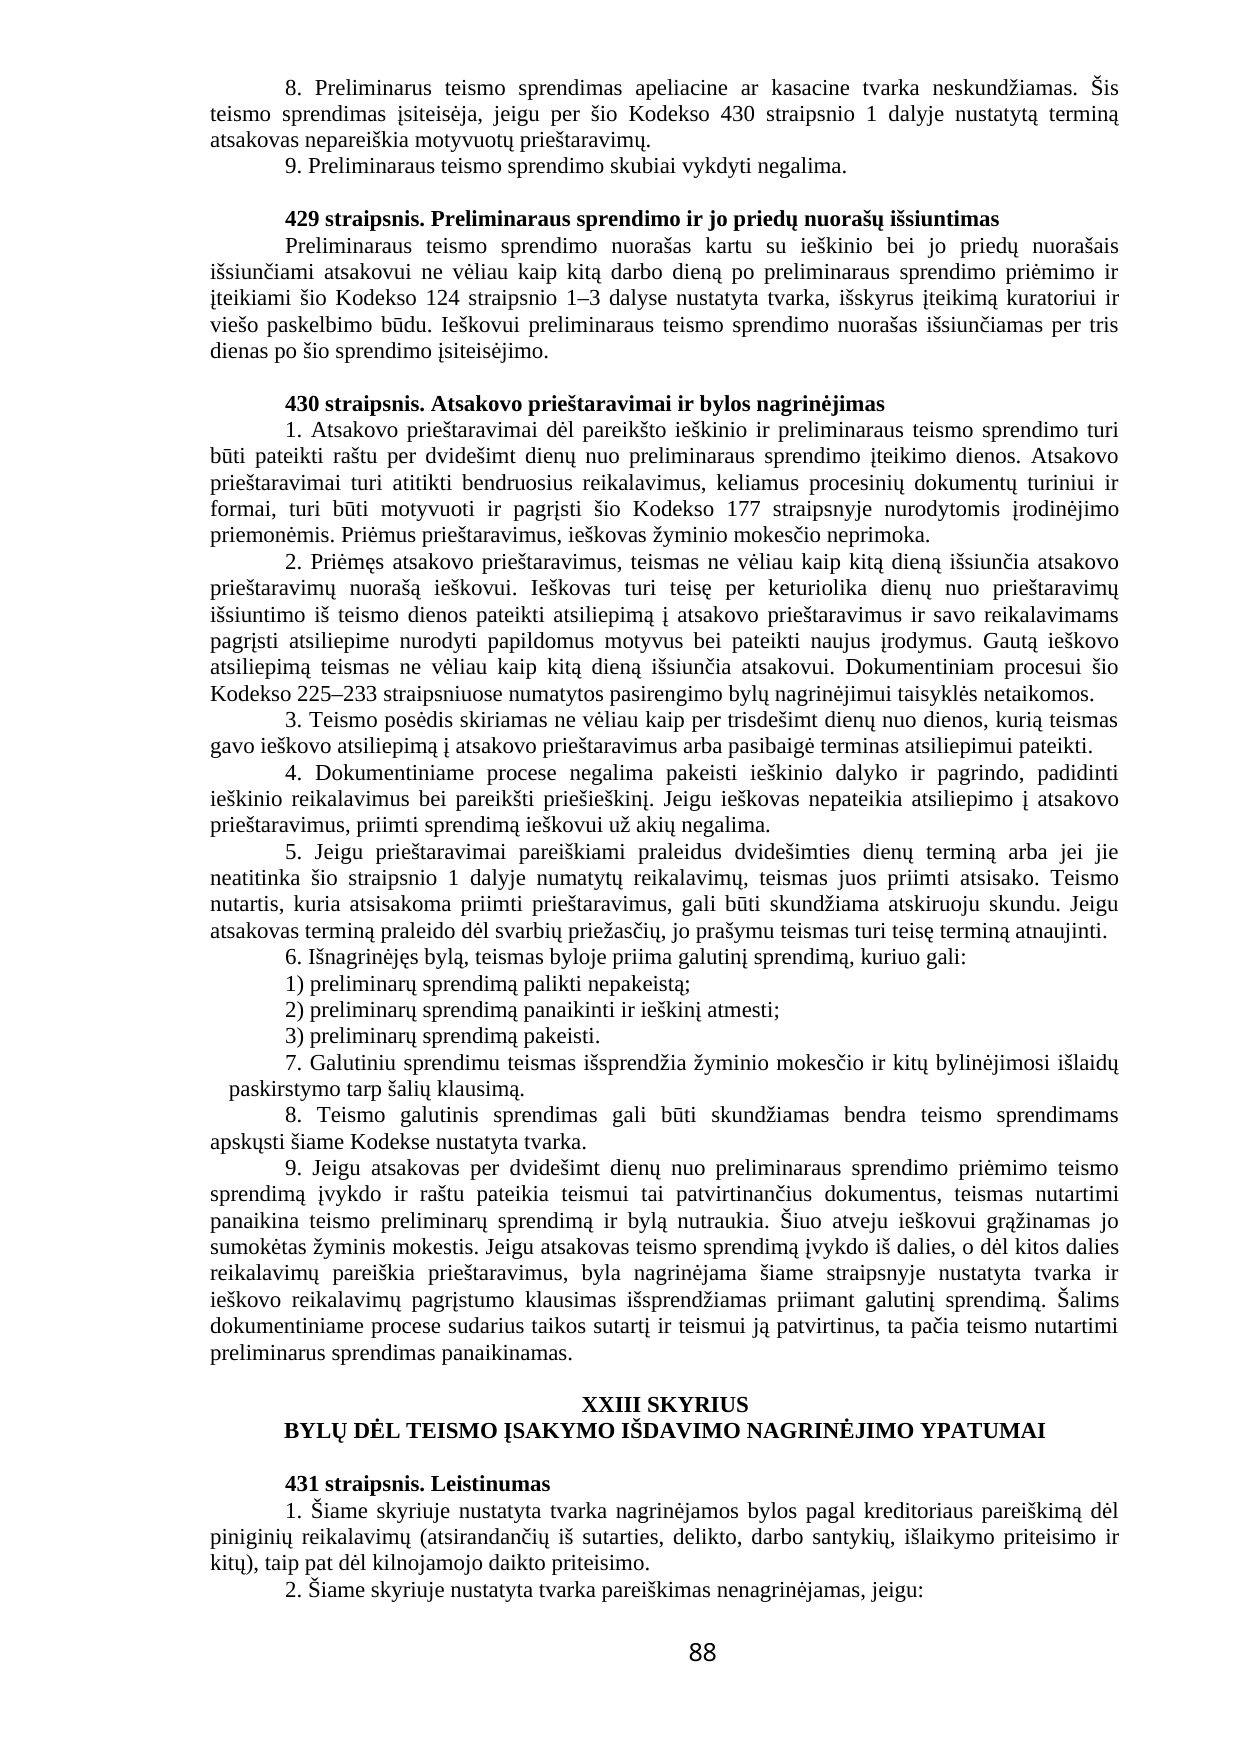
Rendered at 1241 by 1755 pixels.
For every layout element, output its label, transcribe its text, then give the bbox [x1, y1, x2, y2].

text 4. Dokumentiniame procese negalima pakeisti ieškinio dalyko ir pagrindo, padidinti ieškinio reikalavimus bei pareikšti priešieškinį. Jeigu ieškovas nepateikia atsiliepimo į atsakovo prieštaravimus, priimti sprendimą ieškovui už akių negalima. [210, 759, 1120, 838]
subtitle XXIII skyrius [210, 1391, 1120, 1418]
text 2) preliminarų sprendimą panaikinti ir ieškinį atmesti; [210, 996, 1120, 1022]
text 8. Preliminarus teismo sprendimas apeliacine ar kasacine tvarka neskundžiamas. Šis teismo sprendimas įsiteisėja, jeigu per šio Kodekso 430 straipsnio 1 dalyje nustatytą terminą atsakovas nepareiškia motyvuotų prieštaravimų. [210, 73, 1120, 153]
text 3. Teismo posėdis skiriamas ne vėliau kaip per trisdešimt dienų nuo dienos, kurią teismas gavo ieškovo atsiliepimą į atsakovo prieštaravimus arba pasibaigė terminas atsiliepimui pateikti. [210, 706, 1120, 759]
text 3) preliminarų sprendimą pakeisti. [210, 1022, 1120, 1049]
text Preliminaraus teismo sprendimo nuorašas kartu su ieškinio bei jo priedų nuorašais išsiunčiami atsakovui ne vėliau kaip kitą darbo dieną po preliminaraus sprendimo priėmimo ir įteikiami šio Kodekso 124 straipsnio 1–3 dalyse nustatyta tvarka, išskyrus įteikimą kuratoriui ir viešo paskelbimo būdu. Ieškovui preliminaraus teismo sprendimo nuorašas išsiunčiamas per tris dienas po šio sprendimo įsiteisėjimo. [210, 232, 1120, 363]
subtitle BYLŲ DĖL TEISMO ĮSAKYMO IŠDAVIMO NAGRINĖJIMO YPATUMAI [210, 1418, 1120, 1444]
text 430 straipsnis. Atsakovo prieštaravimai ir bylos nagrinėjimas [210, 390, 1120, 416]
text 8. Teismo galutinis sprendimas gali būti skundžiamas bendra teismo sprendimams apskųsti šiame Kodekse nustatyta tvarka. [210, 1101, 1120, 1154]
text 2. Šiame skyriuje nustatyta tvarka pareiškimas nenagrinėjamas, jeigu: [210, 1576, 1120, 1602]
text 429 straipsnis. Preliminaraus sprendimo ir jo priedų nuorašų išsiuntimas [210, 205, 1120, 232]
text 1. Atsakovo prieštaravimai dėl pareikšto ieškinio ir preliminaraus teismo sprendimo turi būti pateikti raštu per dvidešimt dienų nuo preliminaraus sprendimo įteikimo dienos. Atsakovo prieštaravimai turi atitikti bendruosius reikalavimus, keliamus procesinių dokumentų turiniui ir formai, turi būti motyvuoti ir pagrįsti šio Kodekso 177 straipsnyje nurodytomis įrodinėjimo priemonėmis. Priėmus prieštaravimus, ieškovas žyminio mokesčio neprimoka. [210, 416, 1120, 548]
text 431 straipsnis. Leistinumas [210, 1470, 1120, 1497]
text 7. Galutiniu sprendimu teismas išsprendžia žyminio mokesčio ir kitų bylinėjimosi išlaidų paskirstymo tarp šalių klausimą. [229, 1049, 1120, 1101]
text 5. Jeigu prieštaravimai pareiškiami praleidus dvidešimties dienų terminą arba jei jie neatitinka šio straipsnio 1 dalyje numatytų reikalavimų, teismas juos priimti atsisako. Teismo nutartis, kuria atsisakoma priimti prieštaravimus, gali būti skundžiama atskiruoju skundu. Jeigu atsakovas terminą praleido dėl svarbių priežasčių, jo prašymu teismas turi teisę terminą atnaujinti. [210, 838, 1120, 943]
text 9. Preliminaraus teismo sprendimo skubiai vykdyti negalima. [229, 153, 1120, 179]
text 6. Išnagrinėjęs bylą, teismas byloje priima galutinį sprendimą, kuriuo gali: [210, 943, 1120, 969]
text 1. Šiame skyriuje nustatyta tvarka nagrinėjamos bylos pagal kreditoriaus pareiškimą dėl piniginių reikalavimų (atsirandančių iš sutarties, delikto, darbo santykių, išlaikymo priteisimo ir kitų), taip pat dėl kilnojamojo daikto priteisimo. [210, 1497, 1120, 1576]
text 1) preliminarų sprendimą palikti nepakeistą; [210, 969, 1120, 996]
text 9. Jeigu atsakovas per dvidešimt dienų nuo preliminaraus sprendimo priėmimo teismo sprendimą įvykdo ir raštu pateikia teismui tai patvirtinančius dokumentus, teismas nutartimi panaikina teismo preliminarų sprendimą ir bylą nutraukia. Šiuo atveju ieškovui grąžinamas jo sumokėtas žyminis mokestis. Jeigu atsakovas teismo sprendimą įvykdo iš dalies, o dėl kitos dalies reikalavimų pareiškia prieštaravimus, byla nagrinėjama šiame straipsnyje nustatyta tvarka ir ieškovo reikalavimų pagrįstumo klausimas išsprendžiamas priimant galutinį sprendimą. Šalims dokumentiniame procese sudarius taikos sutartį ir teismui ją patvirtinus, ta pačia teismo nutartimi preliminarus sprendimas panaikinamas. [210, 1154, 1120, 1365]
text 2. Priėmęs atsakovo prieštaravimus, teismas ne vėliau kaip kitą dieną išsiunčia atsakovo prieštaravimų nuorašą ieškovui. Ieškovas turi teisę per keturiolika dienų nuo prieštaravimų išsiuntimo iš teismo dienos pateikti atsiliepimą į atsakovo prieštaravimus ir savo reikalavimams pagrįsti atsiliepime nurodyti papildomus motyvus bei pateikti naujus įrodymus. Gautą ieškovo atsiliepimą teismas ne vėliau kaip kitą dieną išsiunčia atsakovui. Dokumentiniam procesui šio Kodekso 225–233 straipsniuose numatytos pasirengimo bylų nagrinėjimui taisyklės netaikomos. [210, 548, 1120, 706]
